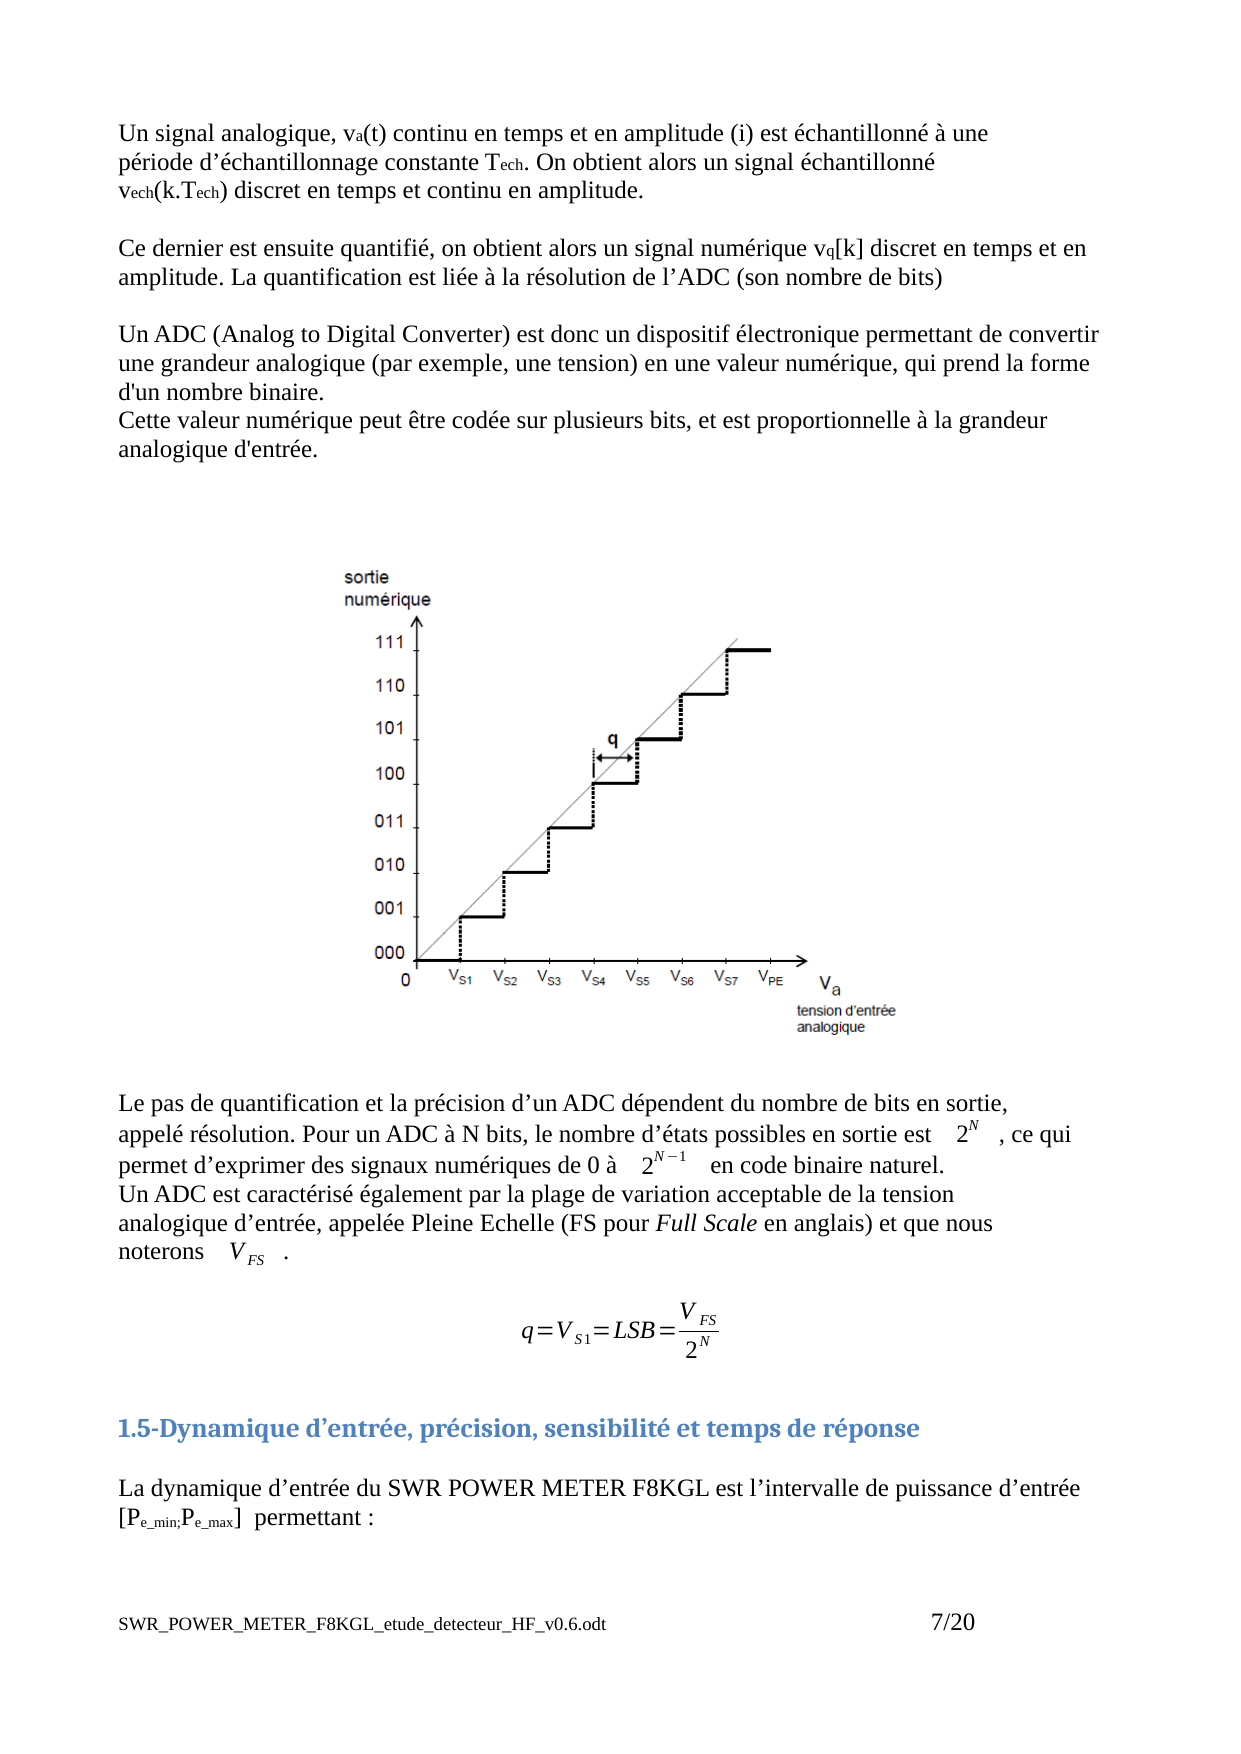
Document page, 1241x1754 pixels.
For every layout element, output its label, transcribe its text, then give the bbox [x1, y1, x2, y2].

picture [325, 549, 915, 1047]
text noterons . [118, 1236, 1122, 1269]
text permet d’exprimer des signaux numériques de 0 à en code binaire naturel. [118, 1148, 1122, 1179]
text appelé résolution. Pour un ADC à N bits, le nombre d’états possibles en sortie est , ce qui [118, 1116, 1122, 1148]
subtitle 1.5-Dynamique d’entrée, précision, sensibilité et temps de réponse [118, 1413, 1122, 1444]
text La dynamique d’entrée du SWR POWER METER F8KGL est l’intervalle de puissance d’entrée [Pe_min;Pe_max] permettant : [118, 1473, 1122, 1531]
text Un ADC (Analog to Digital Converter) est donc un dispositif électronique permettant de convertir une grandeur analogique (par exemple, une tension) en une valeur numérique, qui prend la forme d'un nombre binaire. [118, 319, 1122, 406]
text Ce dernier est ensuite quantifié, on obtient alors un signal numérique vq[k] discret en temps et en amplitude. La quantification est liée à la résolution de l’ADC (son nombre de bits) [118, 233, 1122, 291]
text vech(k.Tech) discret en temps et continu en amplitude. [118, 176, 1122, 204]
text analogique d’entrée, appelée Pleine Echelle (FS pour Full Scale en anglais) et que nous [118, 1208, 1122, 1236]
text Un ADC est caractérisé également par la plage de variation acceptable de la tension [118, 1179, 1122, 1208]
text Le pas de quantification et la précision d’un ADC dépendent du nombre de bits en sortie, [118, 1088, 1122, 1116]
text période d’échantillonnage constante Tech. On obtient alors un signal échantillonné [118, 147, 1122, 176]
text Cette valeur numérique peut être codée sur plusieurs bits, et est proportionnelle à la grandeur analogique d'entrée. [118, 406, 1122, 463]
text Un signal analogique, va(t) continu en temps et en amplitude (i) est échantillonné à une [118, 118, 1122, 147]
